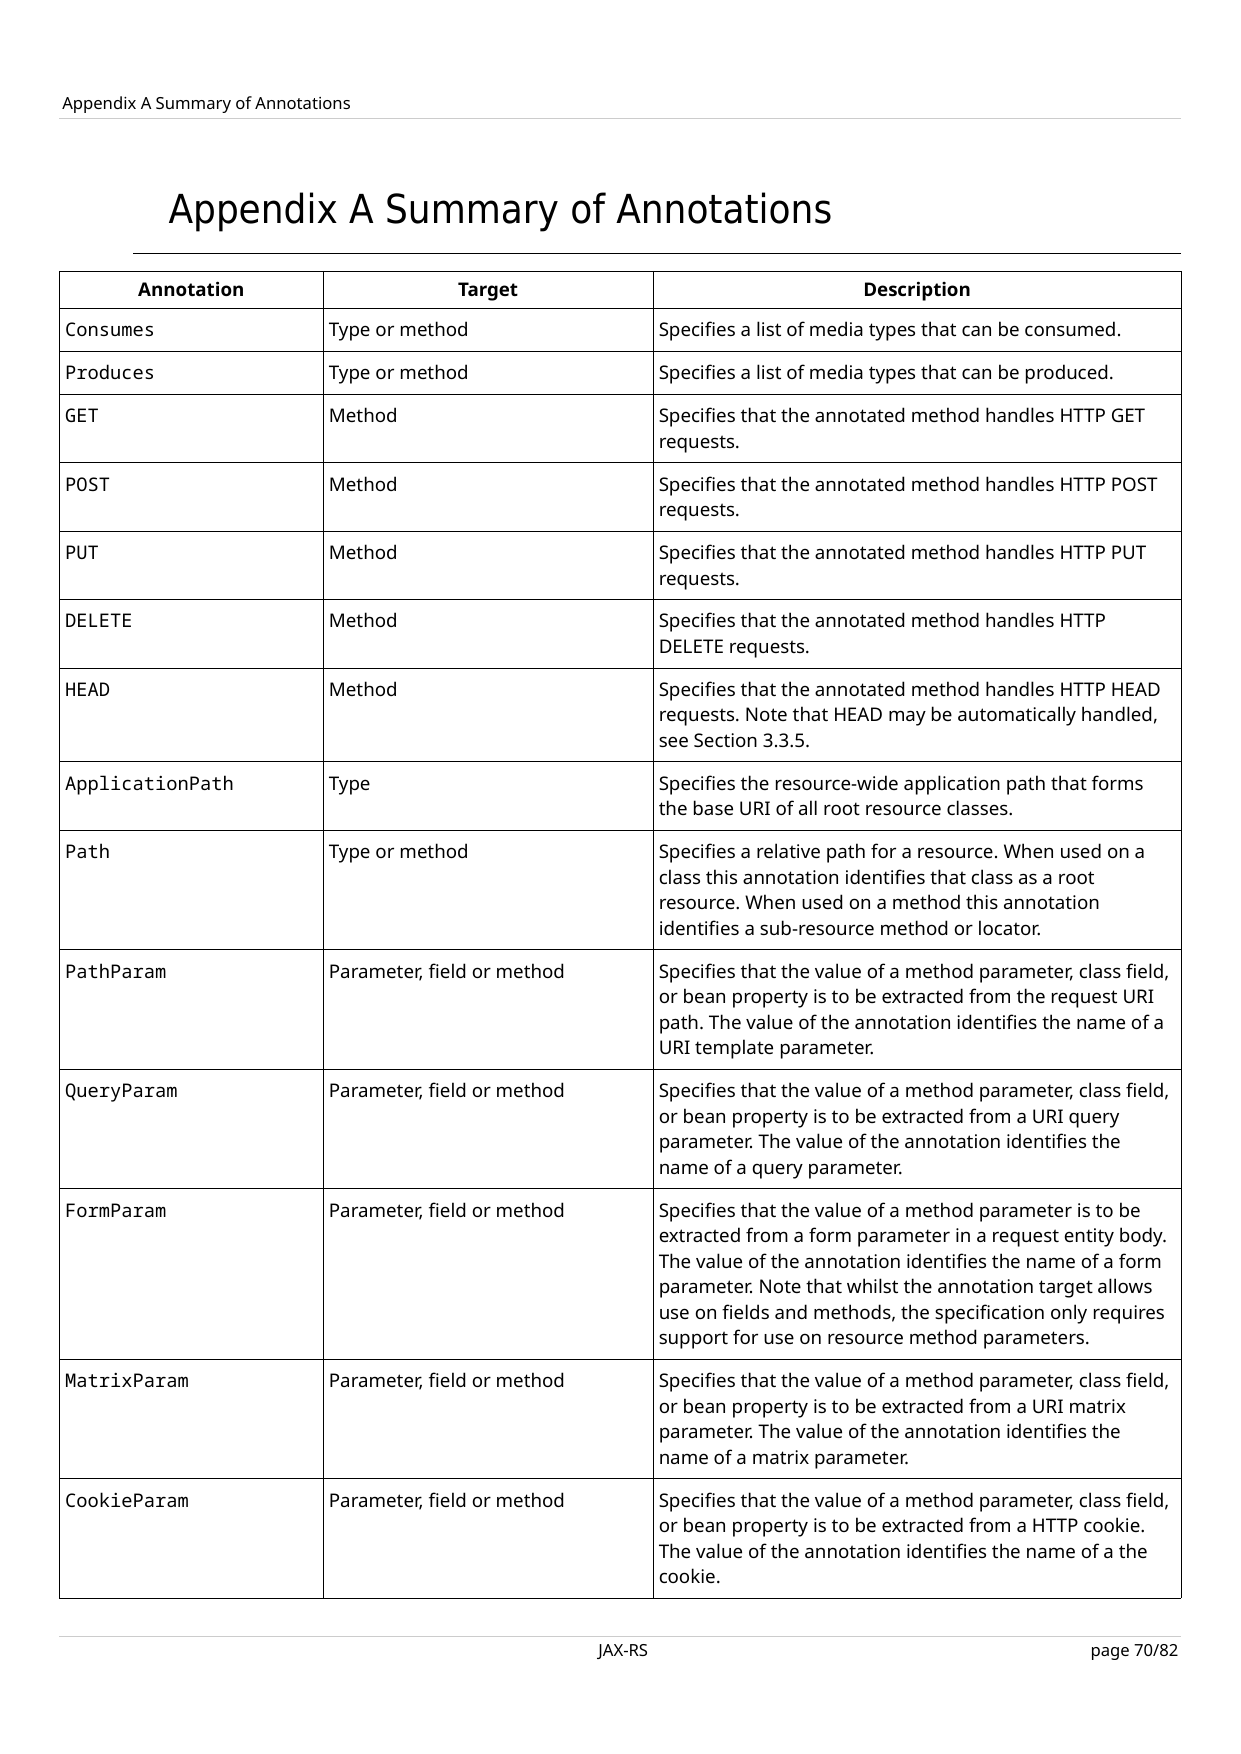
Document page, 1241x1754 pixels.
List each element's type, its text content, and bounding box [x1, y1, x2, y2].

table_cell Specifies that the annotated method handles HTTP POST requests. [654, 463, 1181, 531]
table_cell Type or method [324, 352, 653, 394]
table_cell Specifies that the annotated method handles HTTP PUT requests. [654, 532, 1181, 599]
table_cell PathParam [60, 950, 323, 1069]
table_cell FormParam [60, 1189, 323, 1359]
table_cell POST [60, 463, 323, 531]
table_cell ApplicationPath [60, 762, 323, 830]
table_cell Method [324, 600, 653, 667]
table_cell Method [324, 463, 653, 531]
table_cell Path [60, 831, 323, 949]
table_cell PUT [60, 532, 323, 599]
table_cell Specifies that the value of a method parameter, class field, or bean property is to be extracted from a URI matrix parameter. The value of the annotation identifies the name of a matrix parameter. [654, 1360, 1181, 1478]
table_cell HEAD [60, 669, 323, 761]
table_cell Specifies that the value of a method parameter, class field, or bean property is to be extracted from the request URI path. The value of the annotation identifies the name of a URI template parameter. [654, 950, 1181, 1069]
table_cell QueryParam [60, 1070, 323, 1188]
table_cell DELETE [60, 600, 323, 667]
table_cell Parameter, field or method [324, 1070, 653, 1188]
table_cell Method [324, 395, 653, 462]
table_header Target [324, 272, 653, 308]
table_cell Specifies a list of media types that can be consumed. [654, 309, 1181, 351]
table_cell Type or method [324, 309, 653, 351]
table_cell Specifies that the annotated method handles HTTP HEAD requests. Note that HEAD may be automatically handled, see Section 3.3.5. [654, 669, 1181, 761]
table_cell Parameter, field or method [324, 950, 653, 1069]
table_cell Specifies that the value of a method parameter, class field, or bean property is to be extracted from a URI query parameter. The value of the annotation identifies the name of a query parameter. [654, 1070, 1181, 1188]
table_cell GET [60, 395, 323, 462]
table_cell Specifies a list of media types that can be produced. [654, 352, 1181, 394]
table_cell Specifies that the annotated method handles HTTP DELETE requests. [654, 600, 1181, 667]
table_cell CookieParam [60, 1479, 323, 1598]
table_cell Method [324, 669, 653, 761]
table_cell Consumes [60, 309, 323, 351]
table_cell MatrixParam [60, 1360, 323, 1478]
table_cell Method [324, 532, 653, 599]
table_header Annotation [60, 272, 323, 308]
table_cell Parameter, field or method [324, 1360, 653, 1478]
table_cell Specifies that the annotated method handles HTTP GET requests. [654, 395, 1181, 462]
table_cell Type [324, 762, 653, 830]
table_cell Parameter, field or method [324, 1189, 653, 1359]
table_cell Type or method [324, 831, 653, 949]
table_cell Specifies that the value of a method parameter, class field, or bean property is to be extracted from a HTTP cookie. The value of the annotation identifies the name of a the cookie. [654, 1479, 1181, 1598]
table_cell Specifies the resource-wide application path that forms the base URI of all root resource classes. [654, 762, 1181, 830]
table_header Description [654, 272, 1181, 308]
table_cell Produces [60, 352, 323, 394]
table_cell Parameter, field or method [324, 1479, 653, 1598]
table_cell Specifies a relative path for a resource. When used on a class this annotation identifies that class as a root resource. When used on a method this annotation identifies a sub-resource method or locator. [654, 831, 1181, 949]
subtitle Appendix A Summary of Annotations [133, 165, 1181, 253]
table_cell Specifies that the value of a method parameter is to be extracted from a form parameter in a request entity body. The value of the annotation identifies the name of a form parameter. Note that whilst the annotation target allows use on fields and methods, the specification only requires support for use on resource method parameters. [654, 1189, 1181, 1359]
